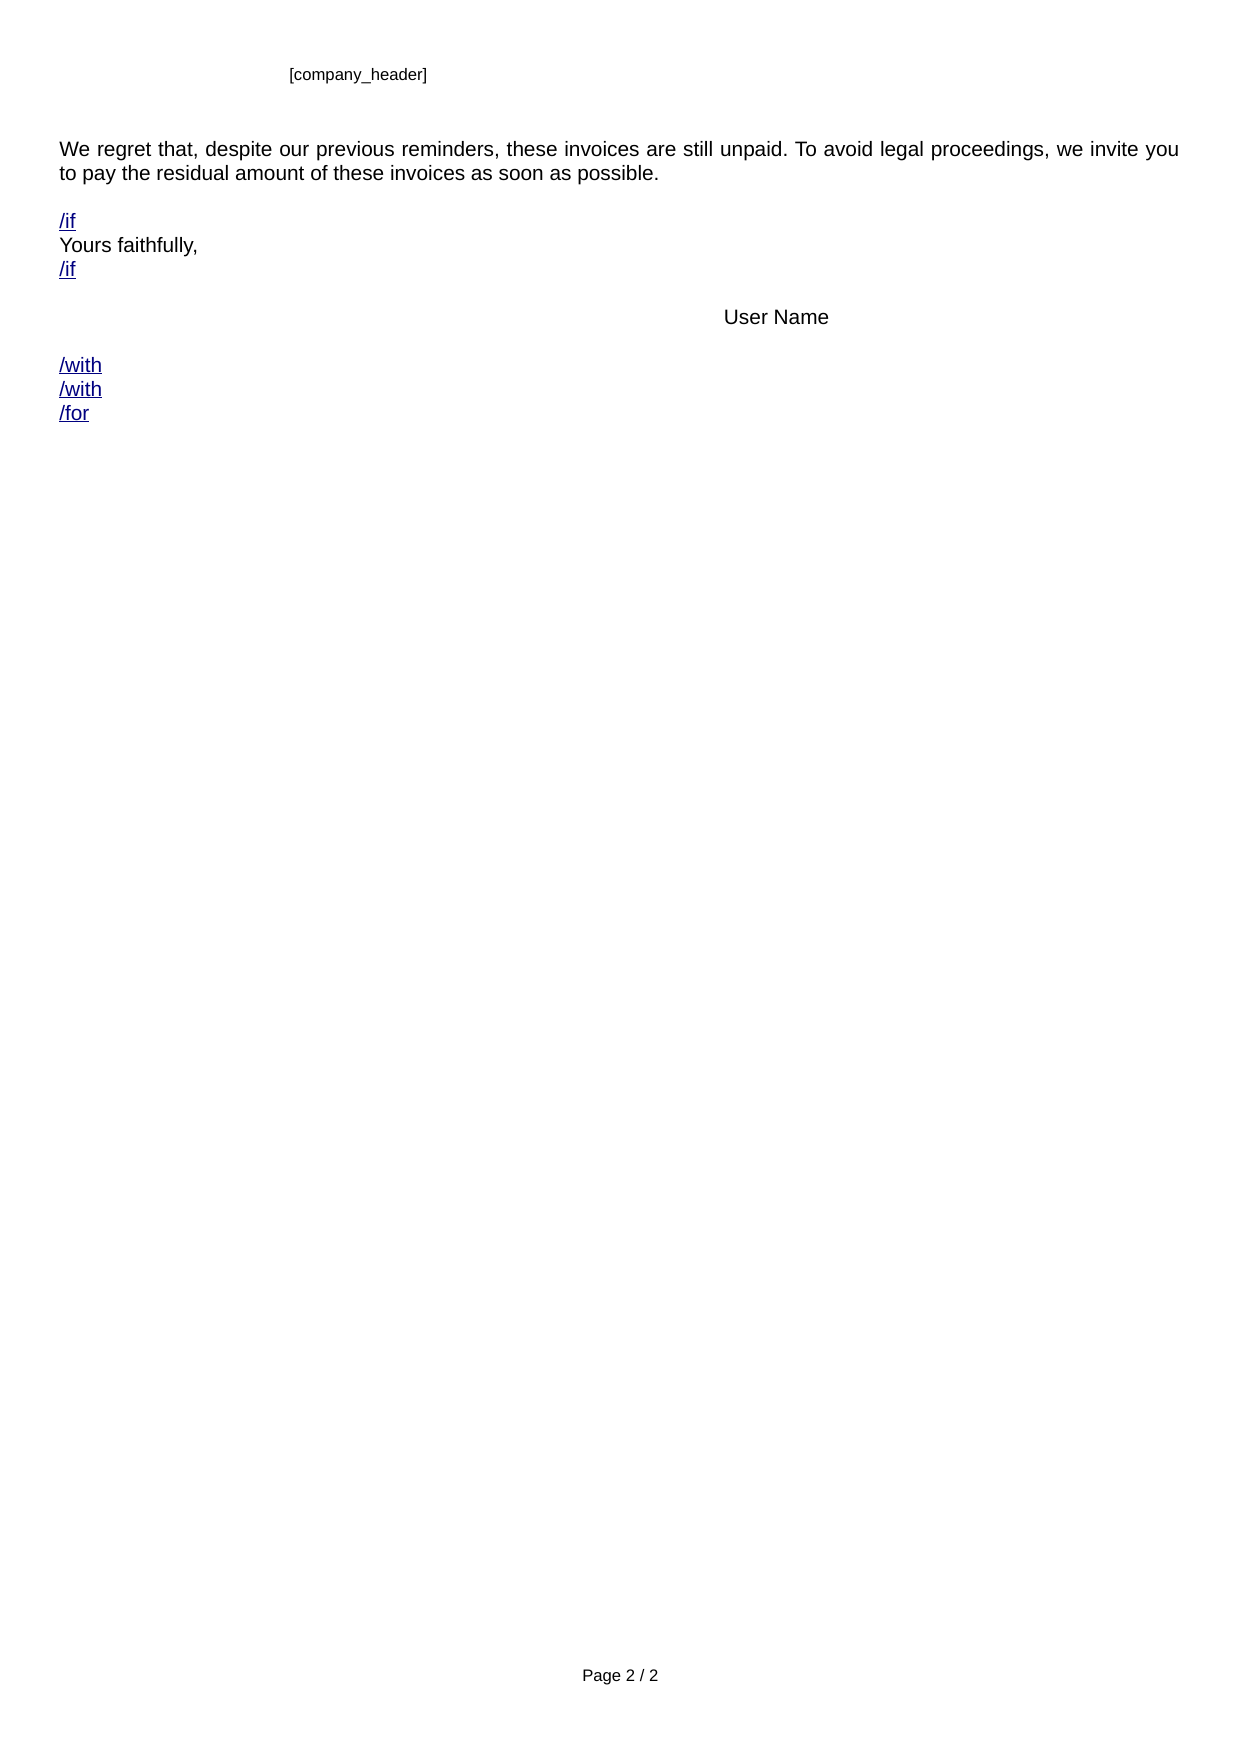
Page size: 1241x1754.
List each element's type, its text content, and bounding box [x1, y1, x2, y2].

text /if [59, 209, 1181, 233]
text /with [59, 376, 1181, 400]
text Yours faithfully, [59, 233, 1181, 257]
text /if [59, 257, 1181, 281]
text User Name [59, 304, 1181, 328]
text /for [59, 400, 1181, 424]
text /with [59, 352, 1181, 376]
text We regret that, despite our previous reminders, these invoices are still unpaid. To avoid legal proceedings, we invite you to pay the residual amount of these invoices as soon as possible. [59, 137, 1181, 185]
